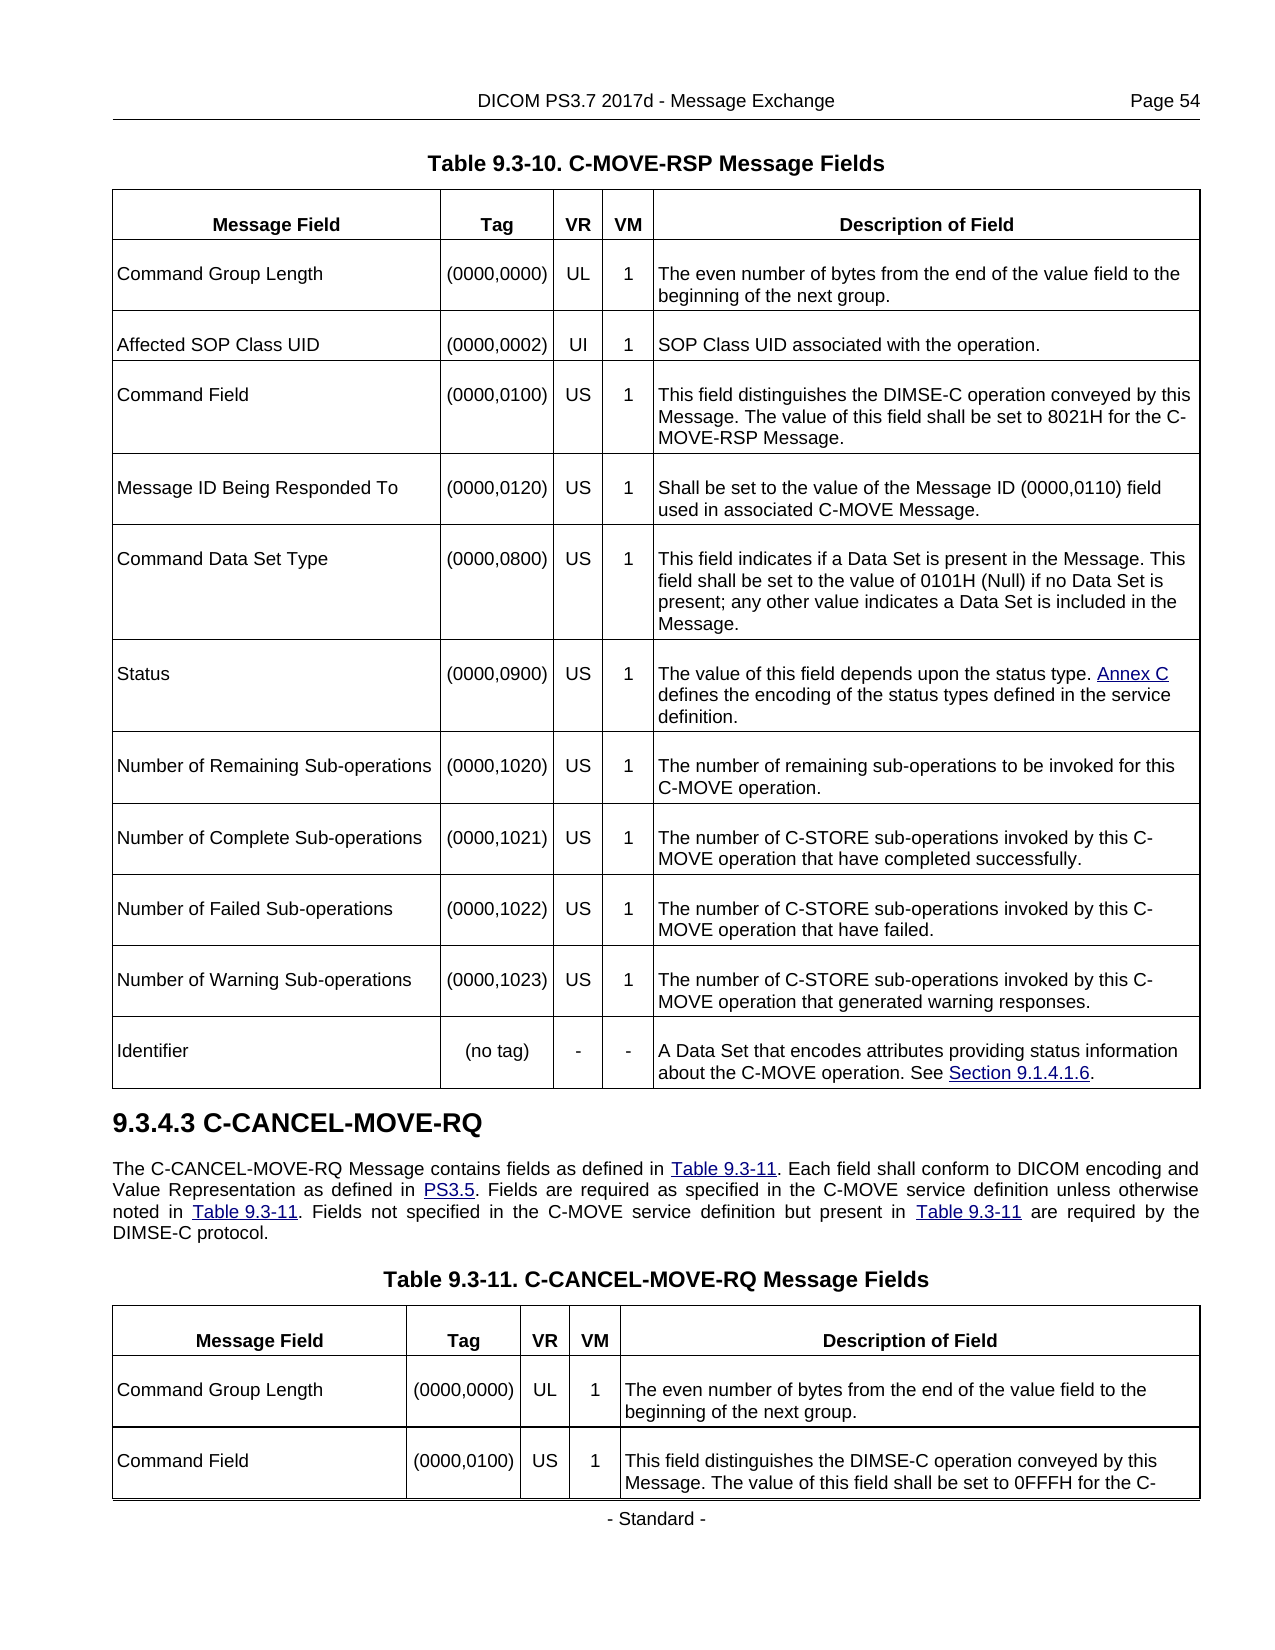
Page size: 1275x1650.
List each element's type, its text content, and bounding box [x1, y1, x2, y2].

table_header Tag [407, 1306, 520, 1355]
table_header Tag [441, 190, 553, 239]
text The C-CANCEL-MOVE-RQ Message contains fields as defined in Table 9.3-11. Each field shall conform to DICOM encoding and Value Representation as defined in PS3.5. Fields are required as specified in the C-MOVE service definition unless otherwise noted in Table 9.3-11. Fields not specified in the C-MOVE service definition but present in Table 9.3-11 are required by the DIMSE-C protocol. [112, 1157, 1200, 1243]
table_header VM [570, 1306, 620, 1355]
table_cell 1 [603, 361, 653, 453]
table_cell 1 [603, 875, 653, 945]
table_cell Number of Warning Sub-operations [113, 946, 440, 1016]
table_cell Number of Remaining Sub-operations [113, 732, 440, 802]
table_cell 1 [603, 240, 653, 310]
table_cell Number of Failed Sub-operations [113, 875, 440, 945]
table_cell Command Field [113, 361, 440, 453]
table_cell (0000,0100) [441, 361, 553, 453]
table_cell UL [521, 1356, 569, 1426]
table_cell Identifier [113, 1017, 440, 1087]
table_cell Command Field [113, 1428, 406, 1498]
table_cell 1 [570, 1428, 620, 1498]
table_cell (no tag) [441, 1017, 553, 1087]
table_cell UI [554, 311, 602, 360]
table_cell (0000,0000) [407, 1356, 520, 1426]
table_cell The number of remaining sub-operations to be invoked for this C-MOVE operation. [654, 732, 1199, 802]
text Table 9.3-10. C-MOVE-RSP Message Fields [112, 150, 1200, 176]
table_cell 1 [603, 454, 653, 524]
table_cell Message ID Being Responded To [113, 454, 440, 524]
table_cell SOP Class UID associated with the operation. [654, 311, 1199, 360]
table_cell 1 [603, 732, 653, 802]
table_cell 1 [603, 525, 653, 638]
table_cell Affected SOP Class UID [113, 311, 440, 360]
table_cell The value of this field depends upon the status type. Annex C defines the encoding of the status types defined in the service definition. [654, 640, 1199, 731]
text Table 9.3-11. C-CANCEL-MOVE-RQ Message Fields [112, 1266, 1200, 1292]
table_cell US [554, 946, 602, 1016]
table_header Message Field [113, 1306, 406, 1355]
table_cell The even number of bytes from the end of the value field to the beginning of the next group. [621, 1356, 1199, 1426]
table_cell This field indicates if a Data Set is present in the Message. This field shall be set to the value of 0101H (Null) if no Data Set is present; any other value indicates a Data Set is included in the Message. [654, 525, 1199, 638]
table_cell A Data Set that encodes attributes providing status information about the C-MOVE operation. See Section 9.1.4.1.6. [654, 1017, 1199, 1087]
table_cell Command Data Set Type [113, 525, 440, 638]
table_cell Status [113, 640, 440, 731]
table_cell (0000,0800) [441, 525, 553, 638]
table_cell Shall be set to the value of the Message ID (0000,0110) field used in associated C-MOVE Message. [654, 454, 1199, 524]
table_cell Number of Complete Sub-operations [113, 804, 440, 874]
table_cell 1 [570, 1356, 620, 1426]
table_cell UL [554, 240, 602, 310]
table_cell This field distinguishes the DIMSE-C operation conveyed by this Message. The value of this field shall be set to 0FFFH for the C- [621, 1428, 1199, 1498]
table_cell (0000,0100) [407, 1428, 520, 1498]
table_cell (0000,1022) [441, 875, 553, 945]
table_cell US [554, 361, 602, 453]
table_cell The even number of bytes from the end of the value field to the beginning of the next group. [654, 240, 1199, 310]
table_cell US [554, 454, 602, 524]
table_cell 1 [603, 640, 653, 731]
table_cell - [554, 1017, 602, 1087]
table_cell US [554, 875, 602, 945]
table_cell (0000,0002) [441, 311, 553, 360]
table_cell - [603, 1017, 653, 1087]
table_cell (0000,1021) [441, 804, 553, 874]
table_header Message Field [113, 190, 440, 239]
table_header VR [554, 190, 602, 239]
table_cell (0000,1023) [441, 946, 553, 1016]
table_cell 1 [603, 311, 653, 360]
table_cell US [554, 732, 602, 802]
table_header VR [521, 1306, 569, 1355]
table_header Description of Field [621, 1306, 1199, 1355]
table_cell US [554, 640, 602, 731]
table_cell 1 [603, 804, 653, 874]
table_cell This field distinguishes the DIMSE-C operation conveyed by this Message. The value of this field shall be set to 8021H for the C-MOVE-RSP Message. [654, 361, 1199, 453]
table_cell US [554, 804, 602, 874]
table_cell (0000,0120) [441, 454, 553, 524]
table_cell Command Group Length [113, 1356, 406, 1426]
table_header Description of Field [654, 190, 1199, 239]
table_cell The number of C-STORE sub-operations invoked by this C-MOVE operation that generated warning responses. [654, 946, 1199, 1016]
table_cell (0000,0000) [441, 240, 553, 310]
table_header VM [603, 190, 653, 239]
text 9.3.4.3 C-CANCEL-MOVE-RQ [112, 1107, 1200, 1138]
table_cell The number of C-STORE sub-operations invoked by this C-MOVE operation that have completed successfully. [654, 804, 1199, 874]
table_cell (0000,1020) [441, 732, 553, 802]
table_cell US [554, 525, 602, 638]
table_cell Command Group Length [113, 240, 440, 310]
table_cell 1 [603, 946, 653, 1016]
table_cell US [521, 1428, 569, 1498]
table_cell The number of C-STORE sub-operations invoked by this C-MOVE operation that have failed. [654, 875, 1199, 945]
table_cell (0000,0900) [441, 640, 553, 731]
